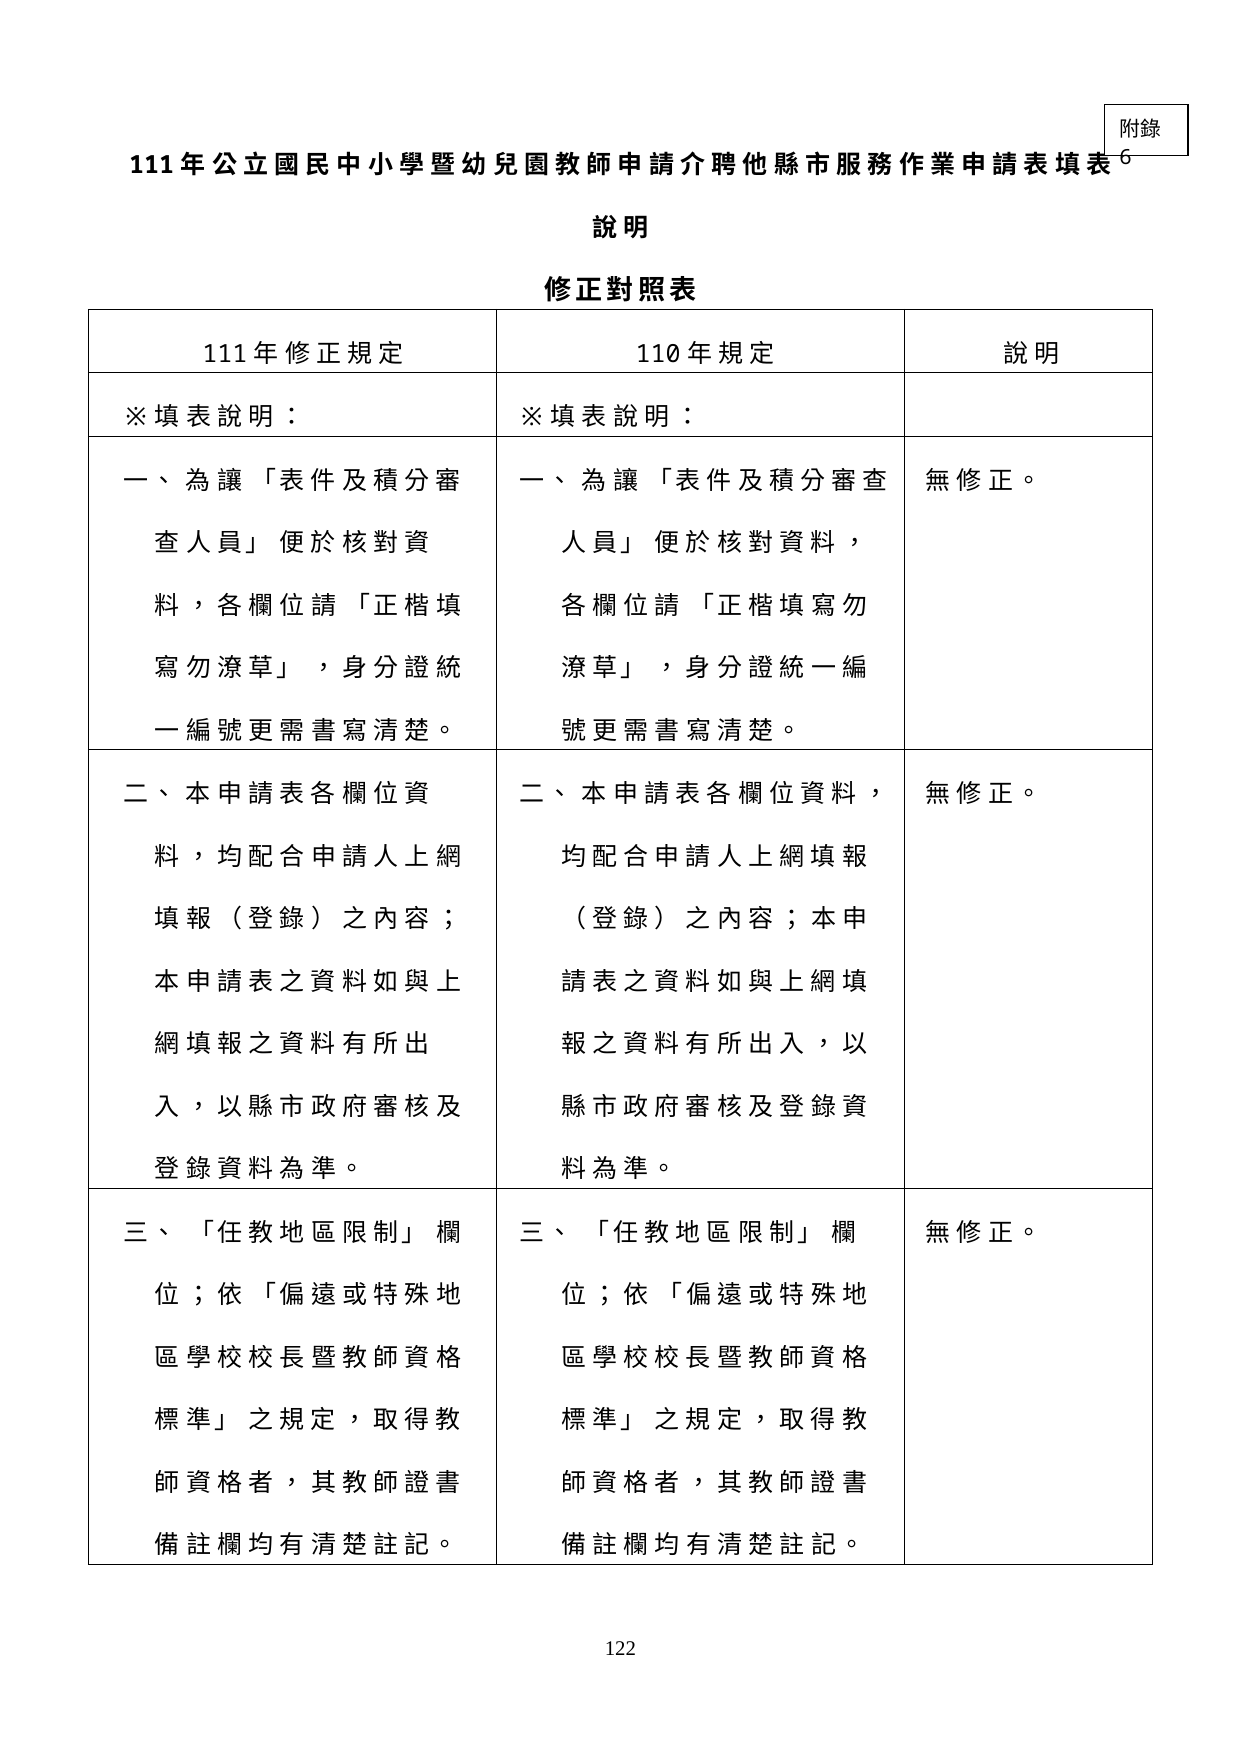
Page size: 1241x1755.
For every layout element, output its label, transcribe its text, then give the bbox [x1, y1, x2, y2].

table_cell 無修正。 [905, 750, 1152, 1188]
table_cell 二、本申請表各欄位資料，均配合申請人上網填報（登錄）之內容；本申請表之資料如與上網填報之資料有所出入，以縣市政府審核及登錄資料為準。 [497, 750, 904, 1188]
table_cell 一、為讓「表件及積分審查人員」便於核對資料，各欄位請「正楷填寫勿潦草」，身分證統一編號更需書寫清楚。 [89, 437, 496, 749]
table_header 111年修正規定 [89, 310, 496, 372]
table_header 110年規定 [497, 310, 904, 372]
table_cell 二、本申請表各欄位資料，均配合申請人上網填報（登錄）之內容；本申請表之資料如與上網填報之資料有所出入，以縣市政府審核及登錄資料為準。 [89, 750, 496, 1188]
text 修正對照表 [120, 246, 1120, 309]
table_cell ※填表說明： [89, 373, 496, 436]
table_cell ※填表說明： [497, 373, 904, 436]
table_cell [905, 373, 1152, 436]
table_cell 一、為讓「表件及積分審查人員」便於核對資料，各欄位請「正楷填寫勿潦草」，身分證統一編號更需書寫清楚。 [497, 437, 904, 749]
table_header 說明 [905, 310, 1152, 372]
table_cell 三、「任教地區限制」欄位；依「偏遠或特殊地區學校校長暨教師資格標準」之規定，取得教師資格者，其教師證書備註欄均有清楚註記。 [89, 1189, 496, 1564]
text 111年公立國民中小學暨幼兒園教師申請介聘他縣市服務作業申請表填表說明 [120, 121, 1120, 246]
table_cell 無修正。 [905, 437, 1152, 749]
table_cell 無修正。 [905, 1189, 1152, 1564]
table_cell 三、「任教地區限制」欄位；依「偏遠或特殊地區學校校長暨教師資格標準」之規定，取得教師資格者，其教師證書備註欄均有清楚註記。 [497, 1189, 904, 1564]
